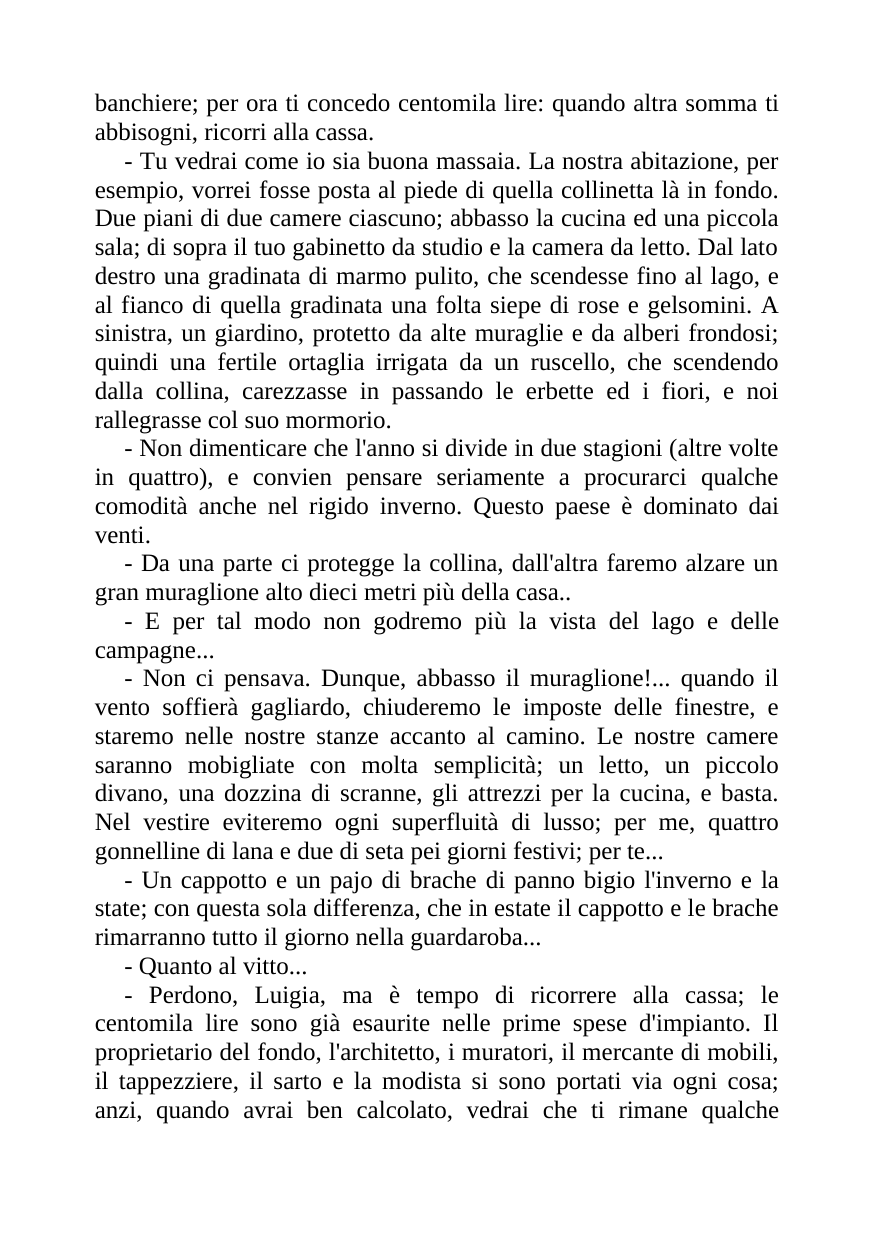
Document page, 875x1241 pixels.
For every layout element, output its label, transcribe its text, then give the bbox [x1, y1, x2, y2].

text - Da una parte ci protegge la collina, dall'altra faremo alzare un gran muraglione alto dieci metri più della casa.. [94, 548, 779, 606]
text - Non ci pensava. Dunque, abbasso il muraglione!... quando il vento soffierà gagliardo, chiuderemo le imposte delle finestre, e staremo nelle nostre stanze accanto al camino. Le nostre camere saranno mobigliate con molta semplicità; un letto, un piccolo divano, una dozzina di scranne, gli attrezzi per la cucina, e basta. Nel vestire eviteremo ogni superfluità di lusso; per me, quattro gonnelline di lana e due di seta pei giorni festivi; per te... [94, 663, 779, 865]
text - Quanto al vitto... [94, 951, 779, 980]
text - Perdono, Luigia, ma è tempo di ricorrere alla cassa; le centomila lire sono già esaurite nelle prime spese d'impianto. Il proprietario del fondo, l'architetto, i muratori, il mercante di mobili, il tappezziere, il sarto e la modista si sono portati via ogni cosa; anzi, quando avrai ben calcolato, vedrai che ti rimane qualche [94, 980, 779, 1123]
text - Non dimenticare che l'anno si divide in due stagioni (altre volte in quattro), e convien pensare seriamente a procurarci qualche comodità anche nel rigido inverno. Questo paese è dominato dai venti. [94, 433, 779, 548]
text - Tu vedrai come io sia buona massaia. La nostra abitazione, per esempio, vorrei fosse posta al piede di quella collinetta là in fondo. Due piani di due camere ciascuno; abbasso la cucina ed una piccola sala; di sopra il tuo gabinetto da studio e la camera da letto. Dal lato destro una gradinata di marmo pulito, che scendesse fino al lago, e al fianco di quella gradinata una folta siepe di rose e gelsomini. A sinistra, un giardino, protetto da alte muraglie e da alberi frondosi; quindi una fertile ortaglia irrigata da un ruscello, che scendendo dalla collina, carezzasse in passando le erbette ed i fiori, e noi rallegrasse col suo mormorio. [94, 146, 779, 433]
text - E per tal modo non godremo più la vista del lago e delle campagne... [94, 606, 779, 663]
text - Un cappotto e un pajo di brache di panno bigio l'inverno e la state; con questa sola differenza, che in estate il cappotto e le brache rimarranno tutto il giorno nella guardaroba... [94, 865, 779, 951]
text banchiere; per ora ti concedo centomila lire: quando altra somma ti abbisogni, ricorri alla cassa. [94, 88, 779, 146]
